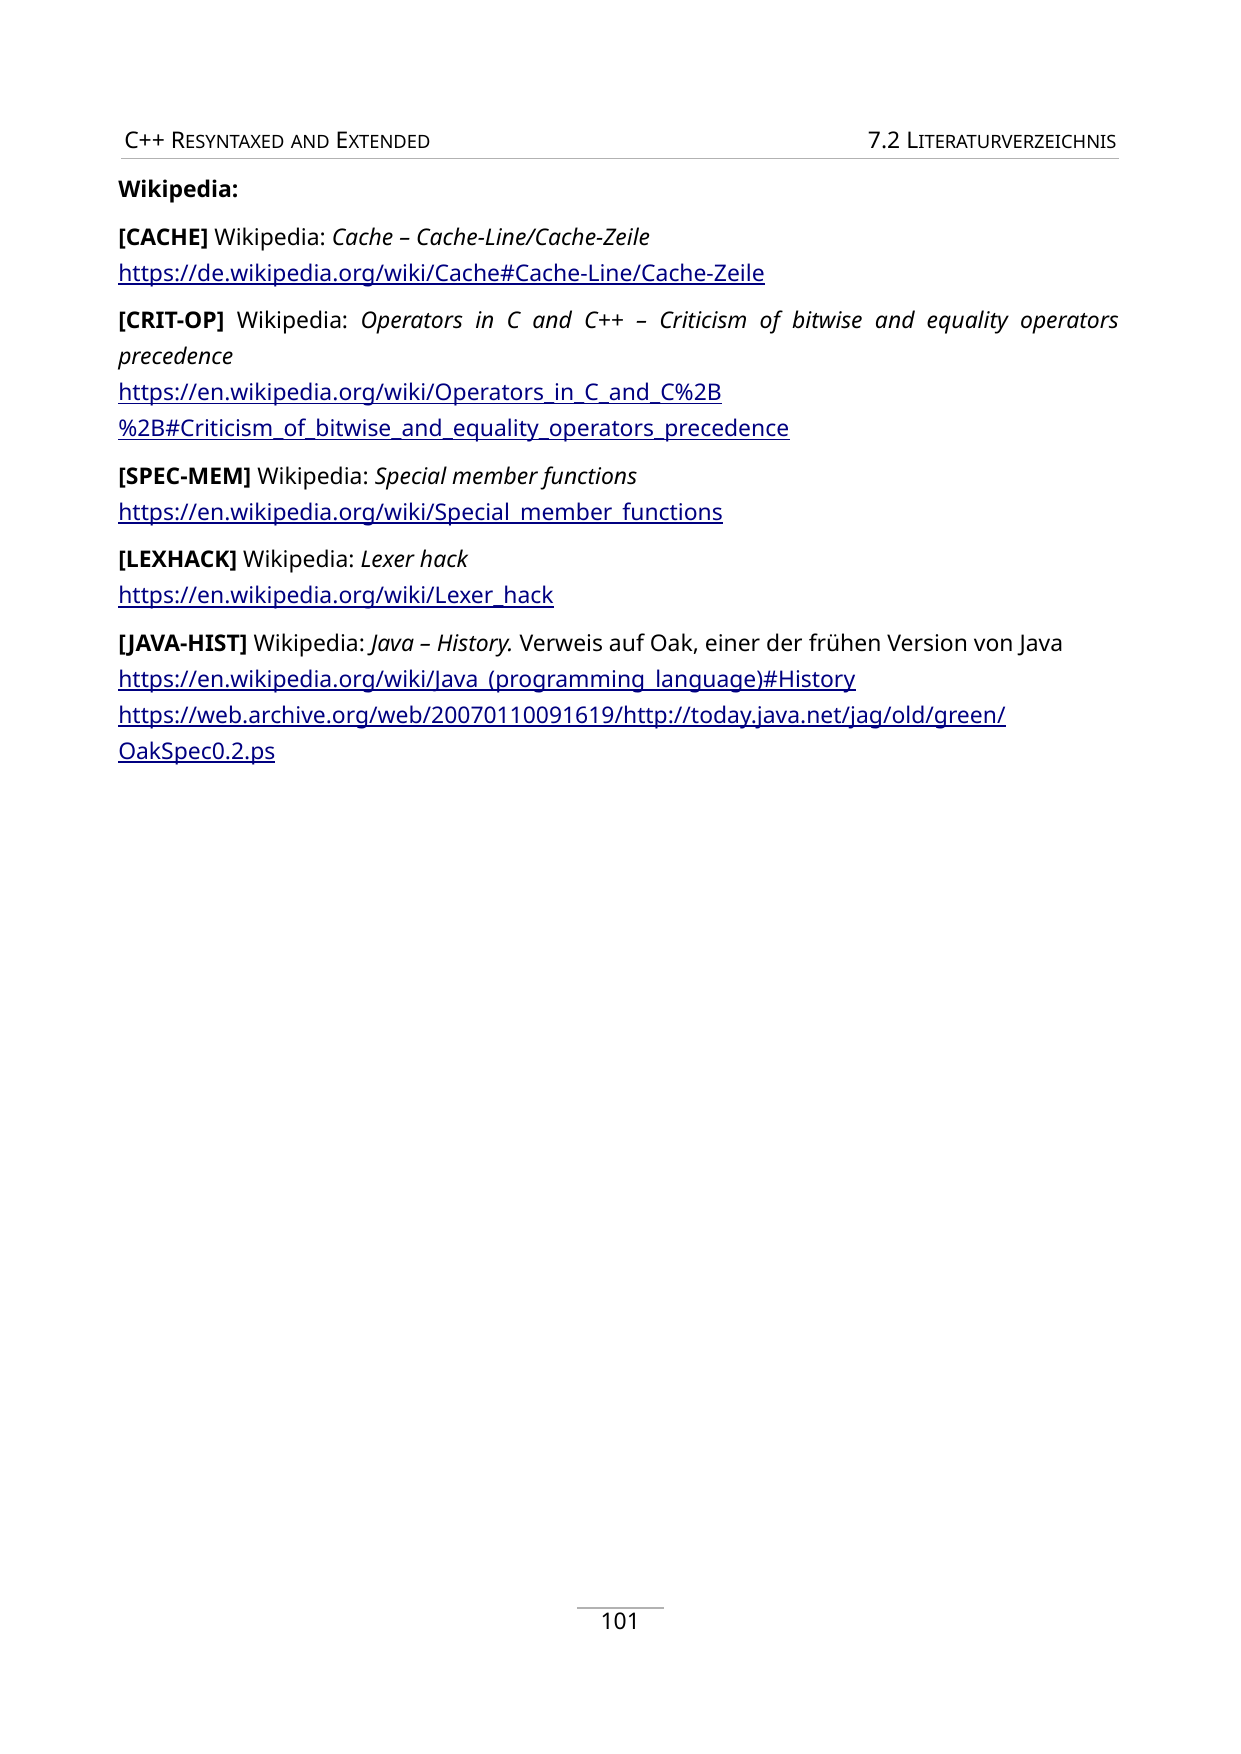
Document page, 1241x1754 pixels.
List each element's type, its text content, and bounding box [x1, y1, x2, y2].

text [SPEC-MEM] Wikipedia: Special member functions https://en.wikipedia.org/wiki/Special_member_functions [118, 460, 1122, 527]
text [LEXHACK] Wikipedia: Lexer hack https://en.wikipedia.org/wiki/Lexer_hack [118, 543, 1122, 611]
text [CRIT-OP] Wikipedia: Operators in C and C++ – Criticism of bitwise and equality operators precedence https://en.wikipedia.org/wiki/Operators_in_C_and_C%2B%2B#Criticism_of_bitwise_and_equality_operators_precedence [118, 304, 1122, 443]
text [CACHE] Wikipedia: Cache – Cache-Line/Cache-Zeile https://de.wikipedia.org/wiki/Cache#Cache-Line/Cache-Zeile [118, 221, 1122, 288]
text Wikipedia: [118, 173, 1122, 204]
text [JAVA-HIST] Wikipedia: Java – History. Verweis auf Oak, einer der frühen Version von Java https://en.wikipedia.org/wiki/Java_(programming_language)#History https://web.archive.org/web/20070110091619/http://today.java.net/jag/old/green/OakSpec0.2.ps [118, 627, 1122, 766]
